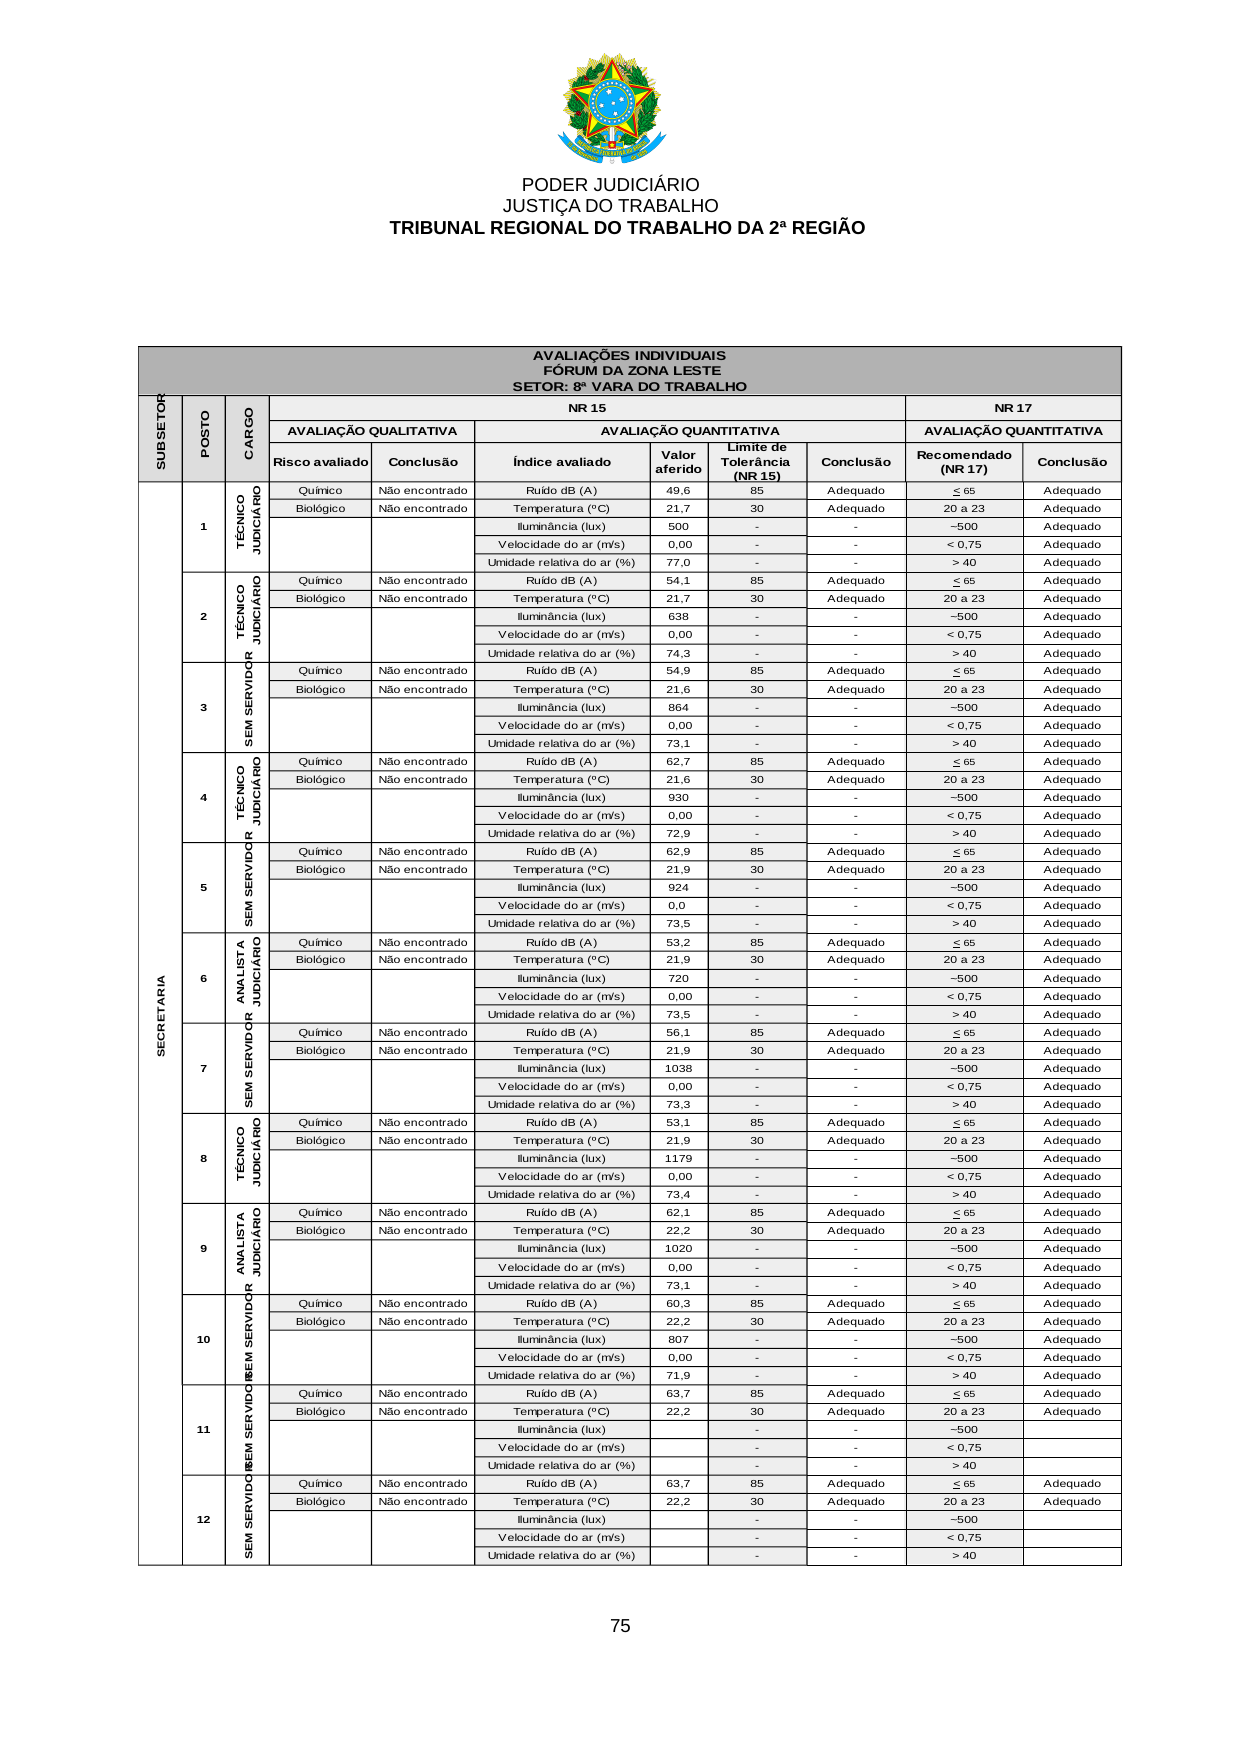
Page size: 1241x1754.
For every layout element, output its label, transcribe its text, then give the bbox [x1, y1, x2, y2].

text h [118, 307, 1122, 326]
